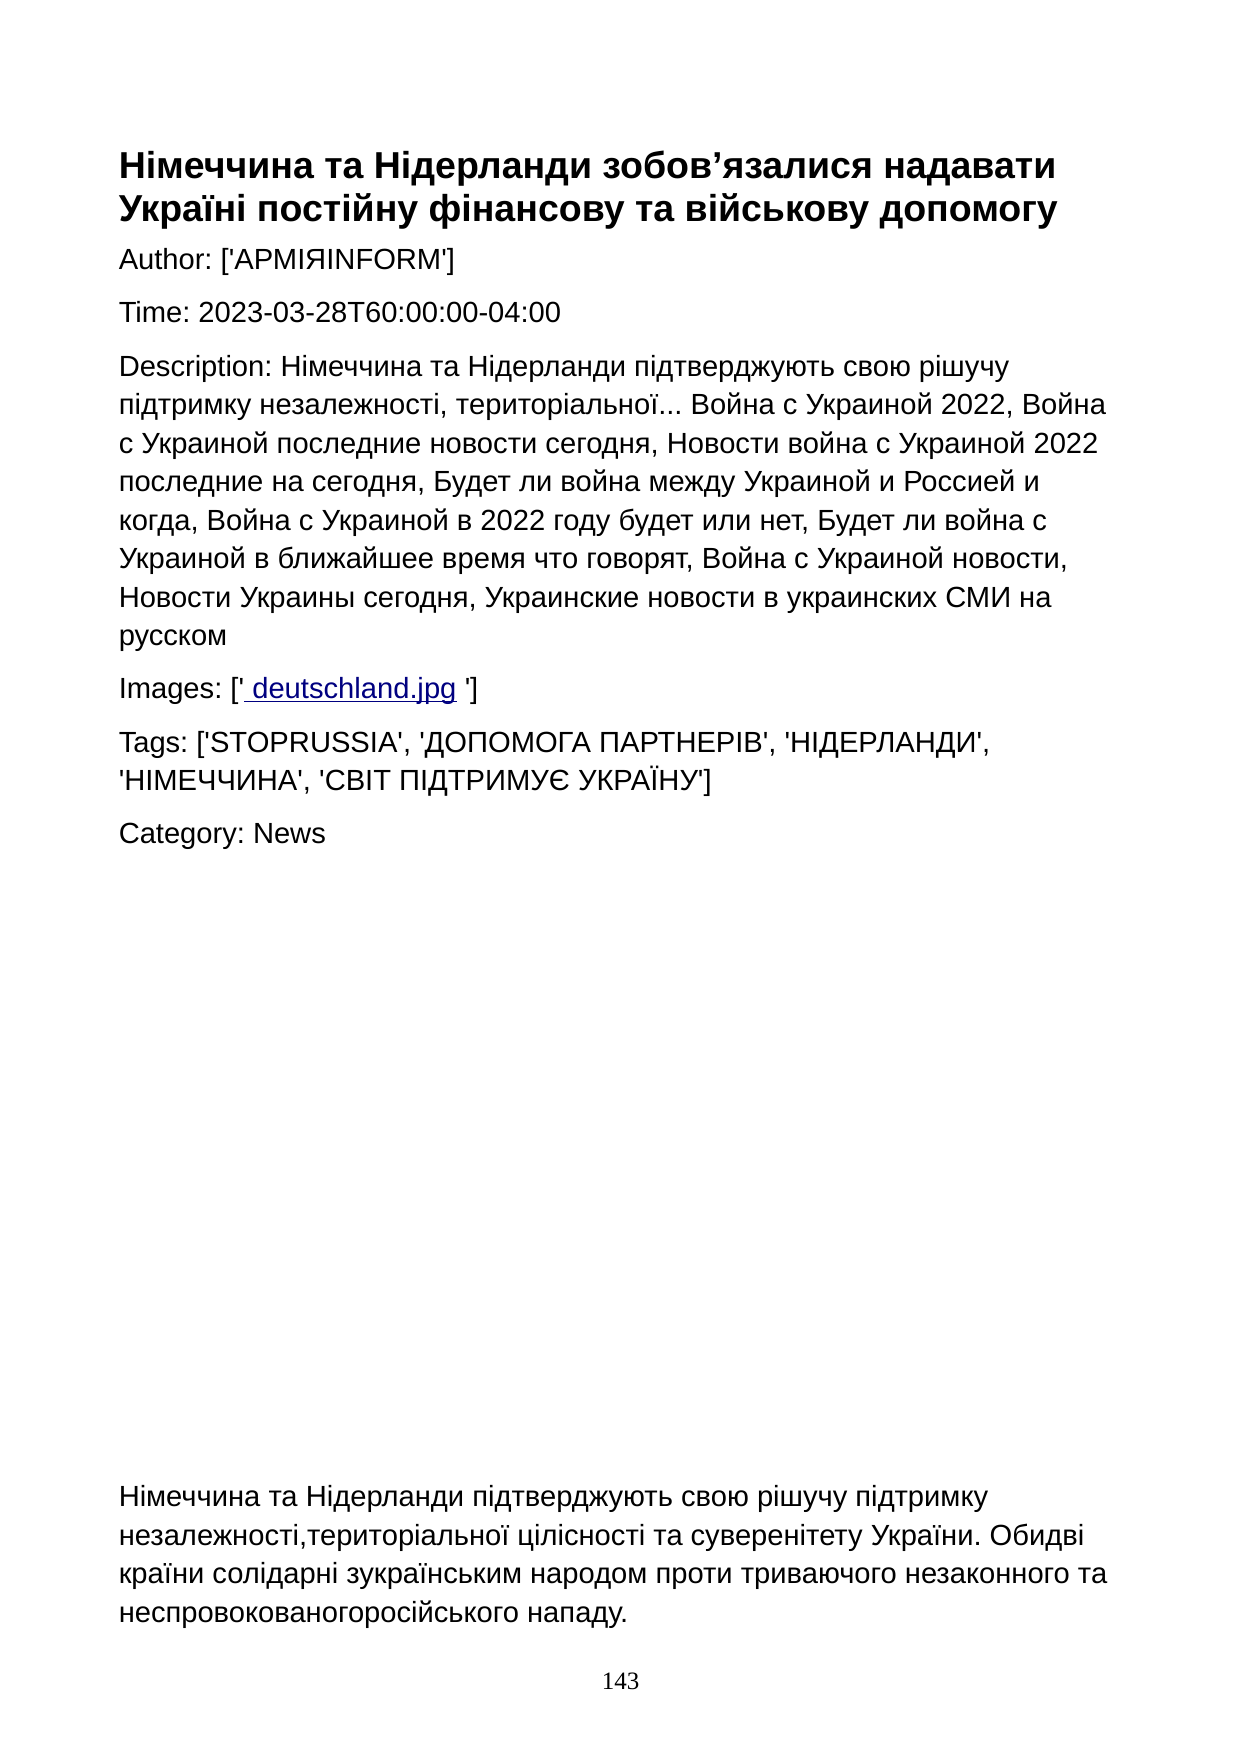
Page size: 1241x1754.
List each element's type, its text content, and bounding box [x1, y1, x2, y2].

text Time: 2023-03-28T60:00:00-04:00 [118, 295, 1122, 329]
text Tags: ['STOPRUSSIA', 'ДОПОМОГА ПАРТНЕРІВ', 'НІДЕРЛАНДИ', 'НІМЕЧЧИНА', 'СВІТ ПІДТРИМУЄ УКРАЇНУ'] [118, 724, 1122, 797]
text Description: Німеччина та Нідерланди підтверджують свою рішучу підтримку незалежності, територіальної... Война с Украиной 2022, Война с Украиной последние новости сегодня, Новости война с Украиной 2022 последние на сегодня, Будет ли война между Украиной и Россией и когда, Война с Украиной в 2022 году будет или нет, Будет ли война с Украиной в ближайшее время что говорят, Война с Украиной новости, Новости Украины сегодня, Украинские новости в украинских СМИ на русском [118, 348, 1122, 652]
text Images: [' deutschland.jpg '] [118, 671, 1122, 705]
text Німеччина та Нідерланди підтверджують свою рішучу підтримку незалежності,територіальної цілісності та суверенітету України. Обидві країни солідарні зукраїнським народом проти триваючого незаконного та неспровокованогоросійського нападу. [118, 1479, 1122, 1628]
text Category: News [118, 816, 1122, 850]
text Author: ['АРМІЯINFORM'] [118, 242, 1122, 276]
subtitle Німеччина та Нідерланди зобов’язалися надавати Україні постійну фінансову та військову допомогу [118, 143, 1122, 230]
